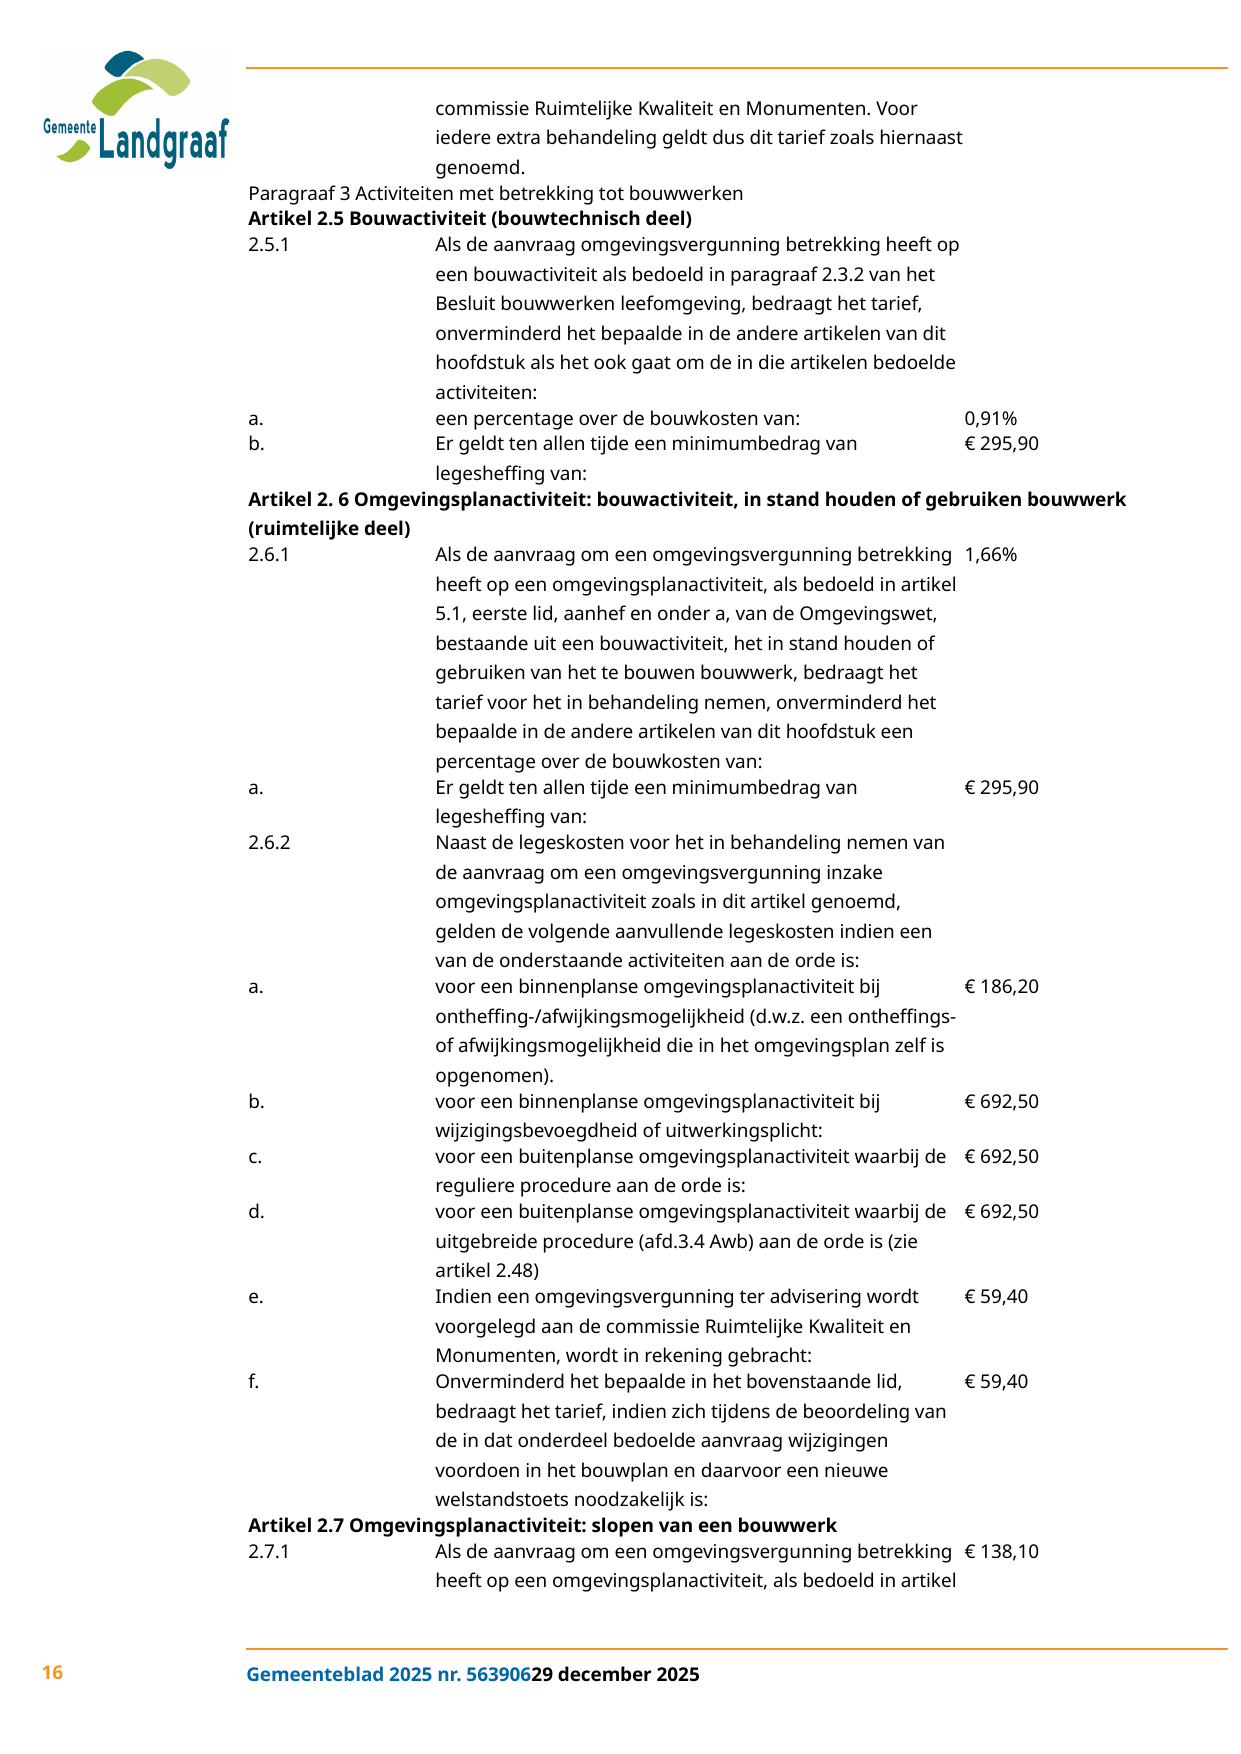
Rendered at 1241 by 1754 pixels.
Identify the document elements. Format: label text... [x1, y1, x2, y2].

picture [41, 47, 231, 172]
table_cell voor een buitenplanse omgevingsplanactiviteit waarbij de uitgebreide procedure (afd.3.4 Awb) aan de orde is (zie artikel 2.48) [435, 1199, 964, 1283]
table_cell [964, 231, 1152, 405]
table_cell voor een binnenplanse omgevingsplanactiviteit bij wijzigingsbevoegdheid of uitwerkingsplicht: [435, 1088, 964, 1143]
table_cell 2.7.1 [248, 1538, 435, 1593]
table_cell 2.6.1 [248, 541, 435, 774]
table_cell Naast de legeskosten voor het in behandeling nemen van de aanvraag om een omgevingsvergunning inzake omgevingsplanactiviteit zoals in dit artikel genoemd, gelden de volgende aanvullende legeskosten indien een van de onderstaande activiteiten aan de orde is: [435, 829, 964, 973]
table_cell € 138,10 [964, 1538, 1152, 1593]
table_cell Er geldt ten allen tijde een minimumbedrag van legesheffing van: [435, 431, 964, 486]
table_cell commissie Ruimtelijke Kwaliteit en Monumenten. Voor iedere extra behandeling geldt dus dit tarief zoals hiernaast genoemd. [435, 95, 964, 180]
table_cell 2.6.2 [248, 829, 435, 973]
table_cell € 186,20 [964, 973, 1152, 1088]
table_cell e. [248, 1283, 435, 1368]
table_cell c. [248, 1143, 435, 1198]
table_cell 2.5.1 [248, 231, 435, 405]
table_cell € 692,50 [964, 1199, 1152, 1283]
table_cell € 295,90 [964, 431, 1152, 486]
table_cell Artikel 2.5 Bouwactiviteit (bouwtechnisch deel) [248, 205, 1152, 231]
table_cell d. [248, 1199, 435, 1283]
table_cell 0,91% [964, 405, 1152, 431]
table_cell voor een buitenplanse omgevingsplanactiviteit waarbij de reguliere procedure aan de orde is: [435, 1143, 964, 1198]
table_cell € 692,50 [964, 1143, 1152, 1198]
table_cell Artikel 2.7 Omgevingsplanactiviteit: slopen van een bouwwerk [248, 1512, 1152, 1538]
table_cell [964, 829, 1152, 973]
table_cell € 59,40 [964, 1283, 1152, 1368]
table_cell a. [248, 774, 435, 829]
table_cell Er geldt ten allen tijde een minimumbedrag van legesheffing van: [435, 774, 964, 829]
table_cell € 59,40 [964, 1368, 1152, 1512]
table_cell Artikel 2. 6 Omgevingsplanactiviteit: bouwactiviteit, in stand houden of gebruiken bouwwerk (ruimtelijke deel) [248, 486, 1152, 541]
table_cell € 295,90 [964, 774, 1152, 829]
table_cell b. [248, 1088, 435, 1143]
table_cell Als de aanvraag omgevingsvergunning betrekking heeft op een bouwactiviteit als bedoeld in paragraaf 2.3.2 van het Besluit bouwwerken leefomgeving, bedraagt het tarief, onverminderd het bepaalde in de andere artikelen van dit hoofdstuk als het ook gaat om de in die artikelen bedoelde activiteiten: [435, 231, 964, 405]
table_cell een percentage over de bouwkosten van: [435, 405, 964, 431]
table_cell a. [248, 405, 435, 431]
table_cell [964, 95, 1152, 180]
table_cell Paragraaf 3 Activiteiten met betrekking tot bouwwerken [248, 180, 1152, 205]
table_cell Onverminderd het bepaalde in het bovenstaande lid, bedraagt het tarief, indien zich tijdens de beoordeling van de in dat onderdeel bedoelde aanvraag wijzigingen voordoen in het bouwplan en daarvoor een nieuwe welstandstoets noodzakelijk is: [435, 1368, 964, 1512]
table_cell 1,66% [964, 541, 1152, 774]
table_cell b. [248, 431, 435, 486]
table_cell Als de aanvraag om een omgevingsvergunning betrekking heeft op een omgevingsplanactiviteit, als bedoeld in artikel [435, 1538, 964, 1593]
table_cell € 692,50 [964, 1088, 1152, 1143]
table_cell [248, 95, 435, 180]
table_cell voor een binnenplanse omgevingsplanactiviteit bij ontheffing-/afwijkingsmogelijkheid (d.w.z. een ontheffings-of afwijkingsmogelijkheid die in het omgevingsplan zelf is opgenomen). [435, 973, 964, 1088]
table_cell f. [248, 1368, 435, 1512]
table_cell Indien een omgevingsvergunning ter advisering wordt voorgelegd aan de commissie Ruimtelijke Kwaliteit en Monumenten, wordt in rekening gebracht: [435, 1283, 964, 1368]
table_cell a. [248, 973, 435, 1088]
table_cell Als de aanvraag om een omgevingsvergunning betrekking heeft op een omgevingsplanactiviteit, als bedoeld in artikel 5.1, eerste lid, aanhef en onder a, van de Omgevingswet, bestaande uit een bouwactiviteit, het in stand houden of gebruiken van het te bouwen bouwwerk, bedraagt het tarief voor het in behandeling nemen, onverminderd het bepaalde in de andere artikelen van dit hoofdstuk een percentage over de bouwkosten van: [435, 541, 964, 774]
